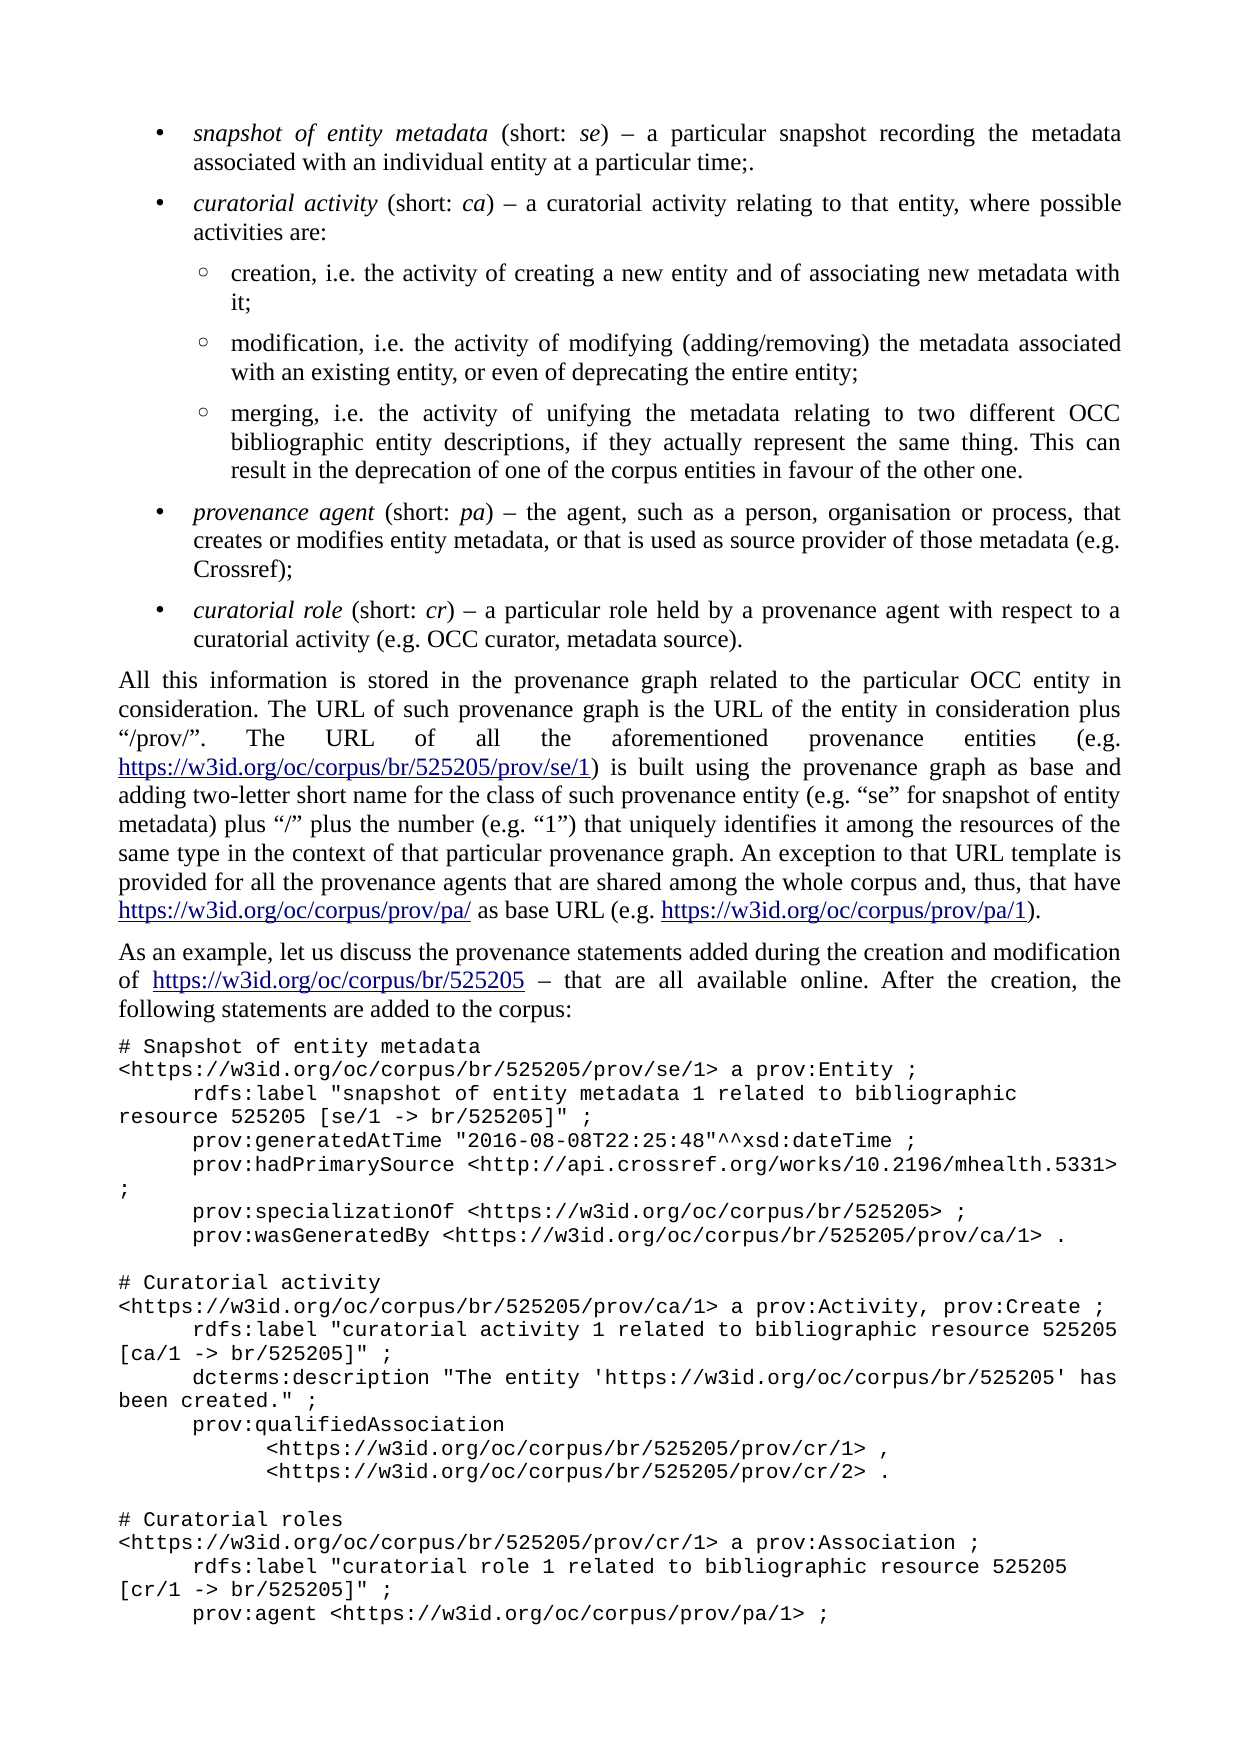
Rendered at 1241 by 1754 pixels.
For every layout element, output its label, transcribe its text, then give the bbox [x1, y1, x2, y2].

list modification, i.e. the activity of modifying (adding/removing) the metadata associated with an existing entity, or even of deprecating the entire entity; [193, 328, 1122, 386]
text prov:agent <https://w3id.org/oc/corpus/prov/pa/1> ; [118, 1603, 1122, 1627]
text rdfs:label "curatorial activity 1 related to bibliographic resource 525205 [ca/1 -> br/525205]" ; [118, 1319, 1122, 1367]
text <https://w3id.org/oc/corpus/br/525205/prov/cr/1> , [118, 1438, 1122, 1461]
list provenance agent (short: pa) – the agent, such as a person, organisation or process, that creates or modifies entity metadata, or that is used as source provider of those metadata (e.g. Crossref); [156, 497, 1122, 583]
list snapshot of entity metadata (short: se) – a particular snapshot recording the metadata associated with an individual entity at a particular time;. [156, 118, 1122, 176]
list merging, i.e. the activity of unifying the metadata relating to two different OCC bibliographic entity descriptions, if they actually represent the same thing. This can result in the deprecation of one of the corpus entities in favour of the other one. [193, 398, 1122, 484]
text prov:qualifiedAssociation [118, 1414, 1122, 1438]
list curatorial activity (short: ca) – a curatorial activity relating to that entity, where possible activities are: [156, 188, 1122, 246]
text rdfs:label "curatorial role 1 related to bibliographic resource 525205 [cr/1 -> br/525205]" ; [118, 1556, 1122, 1603]
list creation, i.e. the activity of creating a new entity and of associating new metadata with it; [193, 258, 1122, 316]
text prov:hadPrimarySource <http://api.crossref.org/works/10.2196/mhealth.5331> ; [118, 1154, 1122, 1201]
text prov:generatedAtTime "2016-08-08T22:25:48"^^xsd:dateTime ; [118, 1130, 1122, 1154]
list curatorial role (short: cr) – a particular role held by a provenance agent with respect to a curatorial activity (e.g. OCC curator, metadata source). [156, 596, 1122, 653]
text <https://w3id.org/oc/corpus/br/525205/prov/cr/2> . [118, 1461, 1122, 1485]
text As an example, let us discuss the provenance statements added during the creation and modification of https://w3id.org/oc/corpus/br/525205 – that are all available online. After the creation, the following statements are added to the corpus: [118, 937, 1122, 1023]
text All this information is stored in the provenance graph related to the particular OCC entity in consideration. The URL of such provenance graph is the URL of the entity in consideration plus “/prov/”. The URL of all the aforementioned provenance entities (e.g. https://w3id.org/oc/corpus/br/525205/prov/se/1) is built using the provenance graph as base and adding two-letter short name for the class of such provenance entity (e.g. “se” for snapshot of entity metadata) plus “/” plus the number (e.g. “1”) that uniquely identifies it among the resources of the same type in the context of that particular provenance graph. An exception to that URL template is provided for all the provenance agents that are shared among the whole corpus and, thus, that have https://w3id.org/oc/corpus/prov/pa/ as base URL (e.g. https://w3id.org/oc/corpus/prov/pa/1). [118, 666, 1122, 924]
text <https://w3id.org/oc/corpus/br/525205/prov/se/1> a prov:Entity ; [118, 1059, 1122, 1083]
text rdfs:label "snapshot of entity metadata 1 related to bibliographic resource 525205 [se/1 -> br/525205]" ; [118, 1083, 1122, 1130]
text # Curatorial activity [118, 1272, 1122, 1296]
text <https://w3id.org/oc/corpus/br/525205/prov/cr/1> a prov:Association ; [118, 1532, 1122, 1556]
text # Curatorial roles [118, 1508, 1122, 1532]
text prov:specializationOf <https://w3id.org/oc/corpus/br/525205> ; [118, 1201, 1122, 1225]
text # Snapshot of entity metadata [118, 1036, 1122, 1059]
text <https://w3id.org/oc/corpus/br/525205/prov/ca/1> a prov:Activity, prov:Create ; [118, 1296, 1122, 1319]
text prov:wasGeneratedBy <https://w3id.org/oc/corpus/br/525205/prov/ca/1> . [118, 1225, 1122, 1248]
text dcterms:description "The entity 'https://w3id.org/oc/corpus/br/525205' has been created." ; [118, 1367, 1122, 1414]
